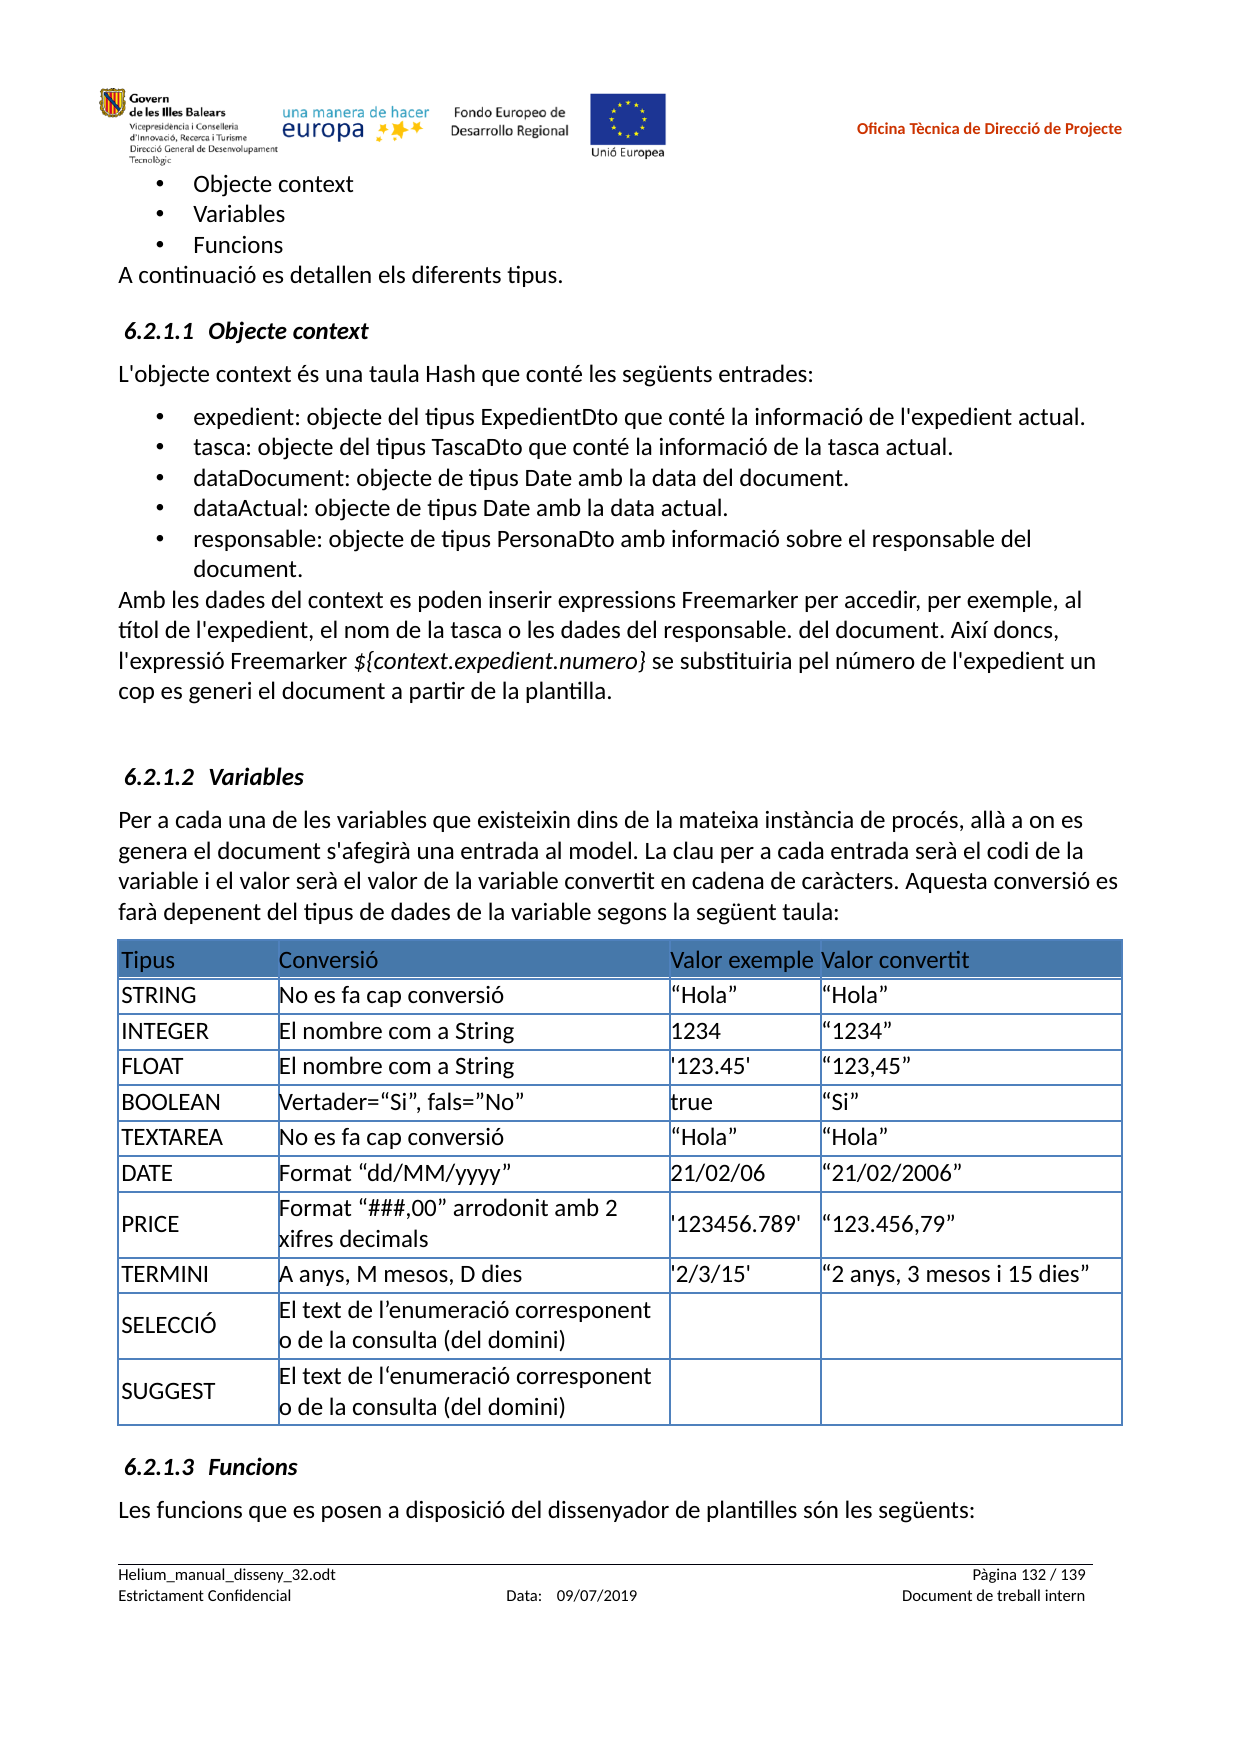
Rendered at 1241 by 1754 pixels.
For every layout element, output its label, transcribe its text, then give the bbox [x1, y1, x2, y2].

table_cell Format “###,00” arrodonit amb 2 xifres decimals [280, 1193, 669, 1257]
table_cell PRICE [119, 1193, 278, 1257]
table_cell A anys, M mesos, D dies [280, 1259, 669, 1292]
table_cell “Hola” [822, 1122, 1121, 1155]
table_header Valor convertit [822, 941, 1121, 977]
table_cell “Hola” [822, 980, 1121, 1013]
table_cell “Hola” [671, 980, 820, 1013]
table_cell '2/3/15' [671, 1259, 820, 1292]
list responsable: objecte de tipus PersonaDto amb informació sobre el responsable del document. [156, 523, 1122, 584]
text L'objecte context és una taula Hash que conté les següents entrades: [118, 358, 1122, 388]
table_cell “Si” [822, 1086, 1121, 1119]
subtitle Variables [118, 762, 1122, 792]
table_header Valor exemple [671, 941, 820, 977]
table_cell TEXTAREA [119, 1122, 278, 1155]
list Variables [156, 198, 1122, 229]
table_cell INTEGER [119, 1015, 278, 1048]
picture [99, 87, 668, 166]
table_cell '123.45' [671, 1051, 820, 1084]
table_cell true [671, 1086, 820, 1119]
list Funcions [156, 229, 1122, 259]
table_cell El text de l’enumeració corresponent o de la consulta (del domini) [280, 1294, 669, 1358]
text Per a cada una de les variables que existeixin dins de la mateixa instància de procés, allà a on es genera el document s'afegirà una entrada al model. La clau per a cada entrada serà el codi de la variable i el valor serà el valor de la variable convertit en cadena de caràcters. Aquesta conversió es farà depenent del tipus de dades de la variable segons la següent taula: [118, 804, 1122, 926]
table_cell Vertader=“Si”, fals=”No” [280, 1086, 669, 1119]
table_cell SUGGEST [119, 1360, 278, 1424]
list dataActual: objecte de tipus Date amb la data actual. [156, 492, 1122, 523]
table_cell STRING [119, 980, 278, 1013]
table_cell [822, 1294, 1121, 1358]
table_cell [671, 1294, 820, 1358]
table_cell El nombre com a String [280, 1015, 669, 1048]
subtitle Objecte context [118, 315, 1122, 345]
table_cell “123.456,79” [822, 1193, 1121, 1257]
table_cell BOOLEAN [119, 1086, 278, 1119]
table_cell DATE [119, 1157, 278, 1191]
table_cell “21/02/2006” [822, 1157, 1121, 1191]
table_cell [822, 1360, 1121, 1424]
list expedient: objecte del tipus ExpedientDto que conté la informació de l'expedient actual. [156, 401, 1122, 431]
list Objecte context [156, 168, 1122, 198]
table_cell [671, 1360, 820, 1424]
table_cell El text de l‘enumeració corresponent o de la consulta (del domini) [280, 1360, 669, 1424]
table_cell “123,45” [822, 1051, 1121, 1084]
table_cell 1234 [671, 1015, 820, 1048]
table_cell 21/02/06 [671, 1157, 820, 1191]
table_cell Format “dd/MM/yyyy” [280, 1157, 669, 1191]
table_cell El nombre com a String [280, 1051, 669, 1084]
table_cell “2 anys, 3 mesos i 15 dies” [822, 1259, 1121, 1292]
list dataDocument: objecte de tipus Date amb la data del document. [156, 462, 1122, 492]
table_cell “1234” [822, 1015, 1121, 1048]
table_cell No es fa cap conversió [280, 980, 669, 1013]
subtitle Funcions [118, 1451, 1122, 1482]
list tasca: objecte del tipus TascaDto que conté la informació de la tasca actual. [156, 431, 1122, 462]
table_header Conversió [280, 941, 669, 977]
table_cell '123456.789' [671, 1193, 820, 1257]
text A continuació es detallen els diferents tipus. [118, 259, 1122, 290]
table_header Tipus [119, 941, 278, 977]
table_cell FLOAT [119, 1051, 278, 1084]
text Les funcions que es posen a disposició del dissenyador de plantilles són les següents: [118, 1494, 1122, 1524]
text Amb les dades del context es poden inserir expressions Freemarker per accedir, per exemple, al títol de l'expedient, el nom de la tasca o les dades del responsable. del document. Així doncs, l'expressió Freemarker ${context.expedient.numero} se substituiria pel número de l'expedient un cop es generi el document a partir de la plantilla. [118, 584, 1122, 706]
table_cell SELECCIÓ [119, 1294, 278, 1358]
table_cell TERMINI [119, 1259, 278, 1292]
table_cell “Hola” [671, 1122, 820, 1155]
table_cell No es fa cap conversió [280, 1122, 669, 1155]
